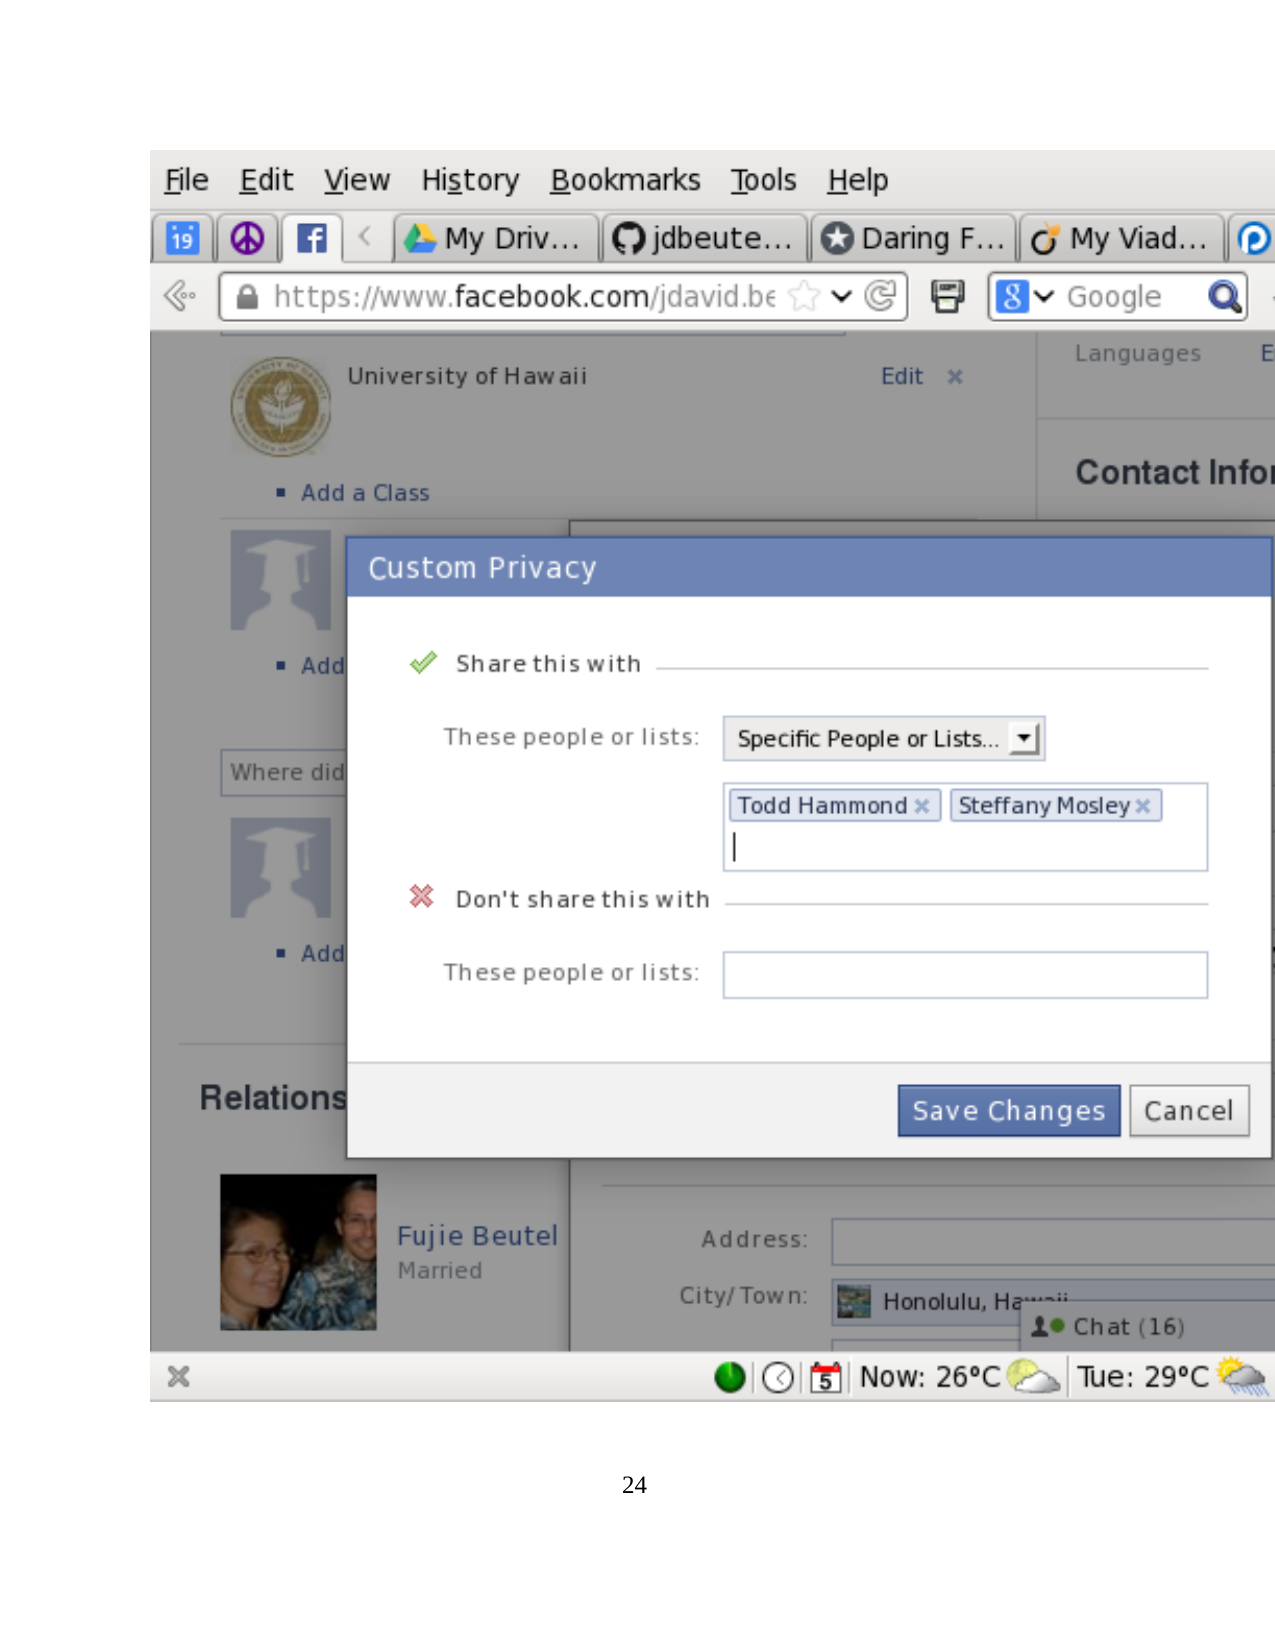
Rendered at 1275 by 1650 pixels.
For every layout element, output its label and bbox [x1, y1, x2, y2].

picture [150, 150, 1275, 1402]
